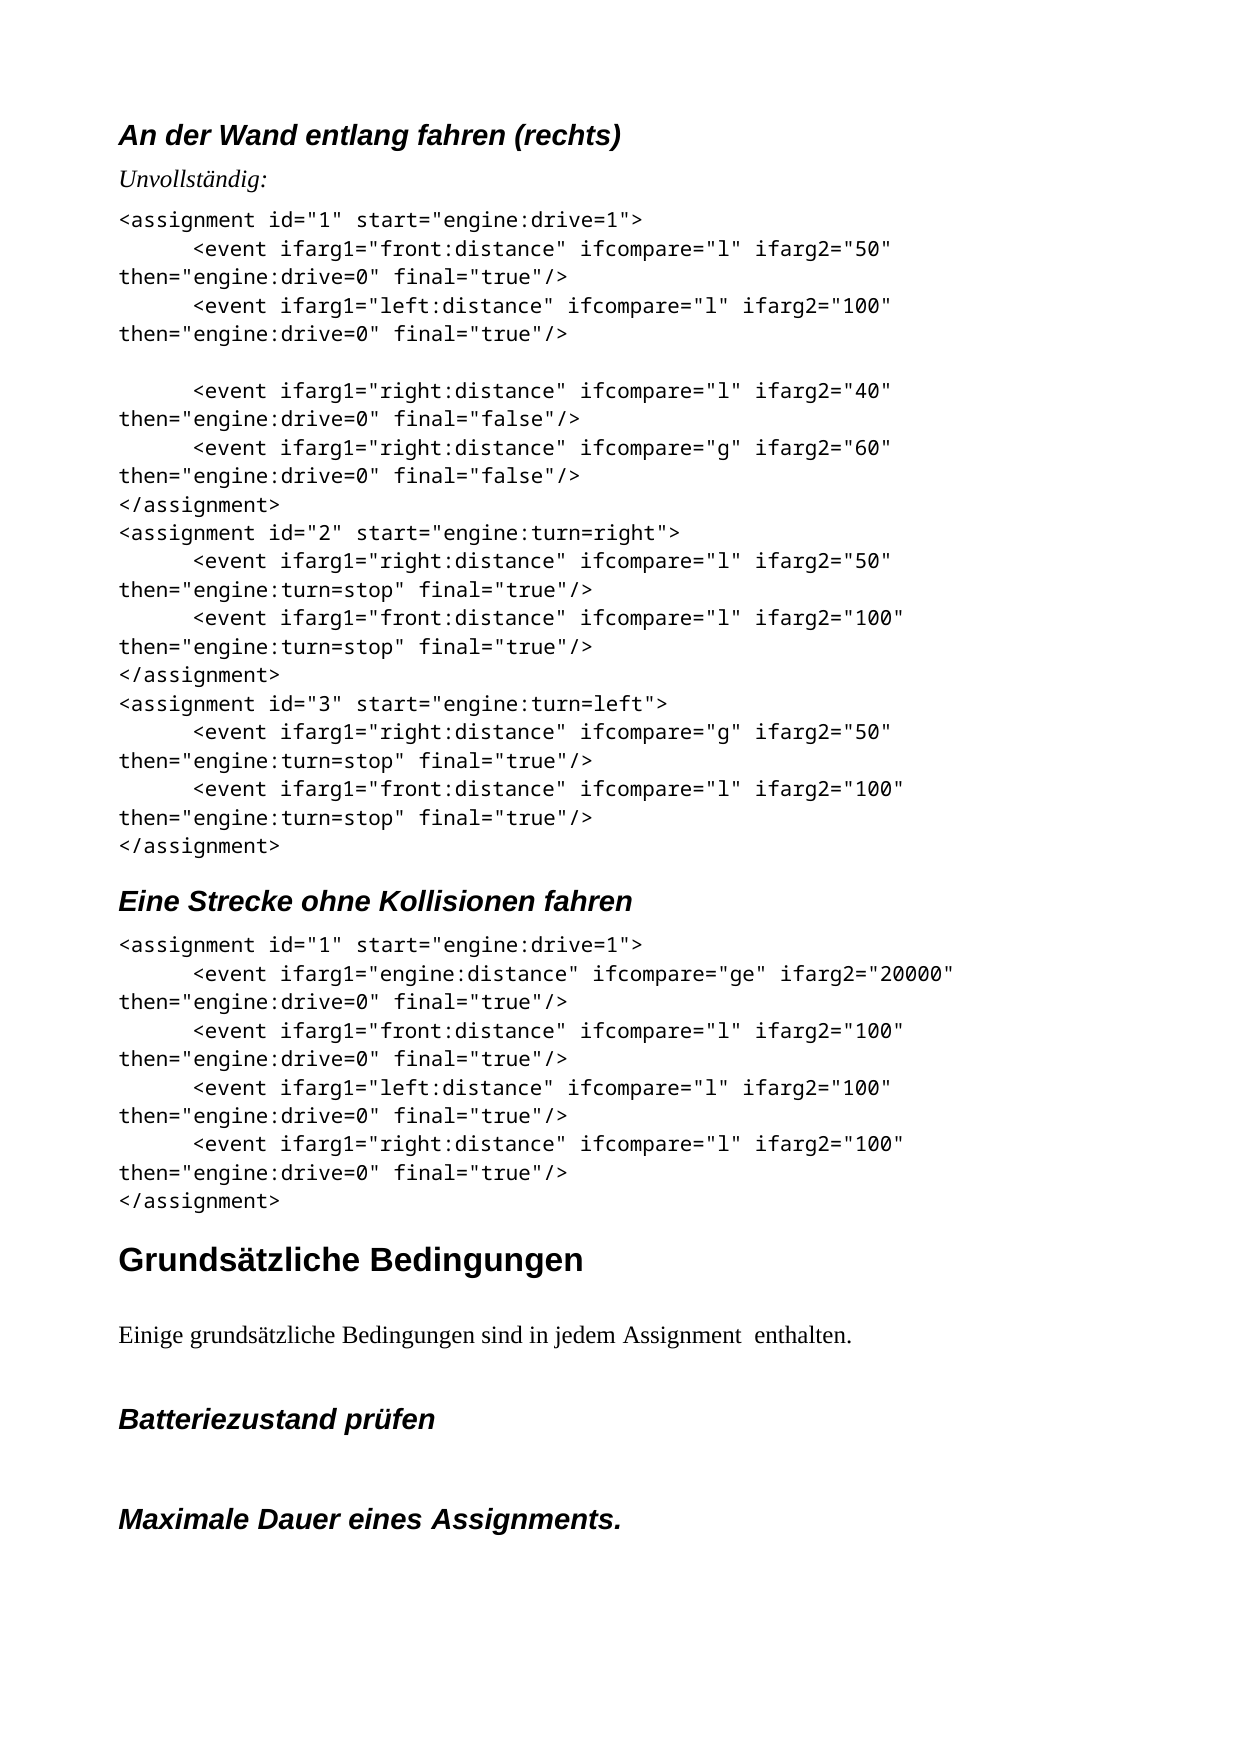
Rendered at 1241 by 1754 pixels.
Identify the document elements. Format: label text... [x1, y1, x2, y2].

text <event ifarg1="right:distance" ifcompare="l" ifarg2="100" then="engine:drive=0" final="true"/> [118, 1129, 1122, 1186]
text <event ifarg1="front:distance" ifcompare="l" ifarg2="100" then="engine:drive=0" final="true"/> [118, 1016, 1122, 1073]
text <event ifarg1="right:distance" ifcompare="g" ifarg2="50" then="engine:turn=stop" final="true"/> [118, 717, 1122, 774]
text <event ifarg1="left:distance" ifcompare="l" ifarg2="100" then="engine:drive=0" final="true"/> [118, 1073, 1122, 1129]
text </assignment> [118, 660, 1122, 689]
subtitle An der Wand entlang fahren (rechts) [118, 118, 1122, 152]
text <event ifarg1="front:distance" ifcompare="l" ifarg2="50" then="engine:drive=0" final="true"/> [118, 234, 1122, 291]
text <event ifarg1="right:distance" ifcompare="l" ifarg2="50" then="engine:turn=stop" final="true"/> [118, 547, 1122, 603]
text Einige grundsätzliche Bedingungen sind in jedem Assignment enthalten. [118, 1320, 1122, 1348]
text <event ifarg1="right:distance" ifcompare="l" ifarg2="40" then="engine:drive=0" final="false"/> [118, 376, 1122, 433]
text Unvollständig: [118, 164, 1122, 193]
text <event ifarg1="left:distance" ifcompare="l" ifarg2="100" then="engine:drive=0" final="true"/> [118, 291, 1122, 348]
text <event ifarg1="front:distance" ifcompare="l" ifarg2="100" then="engine:turn=stop" final="true"/> [118, 774, 1122, 831]
subtitle Maximale Dauer eines Assignments. [118, 1502, 1122, 1535]
text <event ifarg1="front:distance" ifcompare="l" ifarg2="100" then="engine:turn=stop" final="true"/> [118, 603, 1122, 660]
text <event ifarg1="right:distance" ifcompare="g" ifarg2="60" then="engine:drive=0" final="false"/> [118, 433, 1122, 490]
text <assignment id="1" start="engine:drive=1"> [118, 205, 1122, 234]
text <assignment id="1" start="engine:drive=1"> [118, 931, 1122, 959]
subtitle Eine Strecke ohne Kollisionen fahren [118, 884, 1122, 918]
text <event ifarg1="engine:distance" ifcompare="ge" ifarg2="20000" then="engine:drive=0" final="true"/> [118, 959, 1122, 1016]
subtitle Grundsätzliche Bedingungen [118, 1240, 1122, 1278]
text </assignment> [118, 831, 1122, 859]
text <assignment id="2" start="engine:turn=right"> [118, 518, 1122, 547]
subtitle Batteriezustand prüfen [118, 1402, 1122, 1436]
text </assignment> [118, 1186, 1122, 1215]
text <assignment id="3" start="engine:turn=left"> [118, 689, 1122, 717]
text </assignment> [118, 490, 1122, 518]
